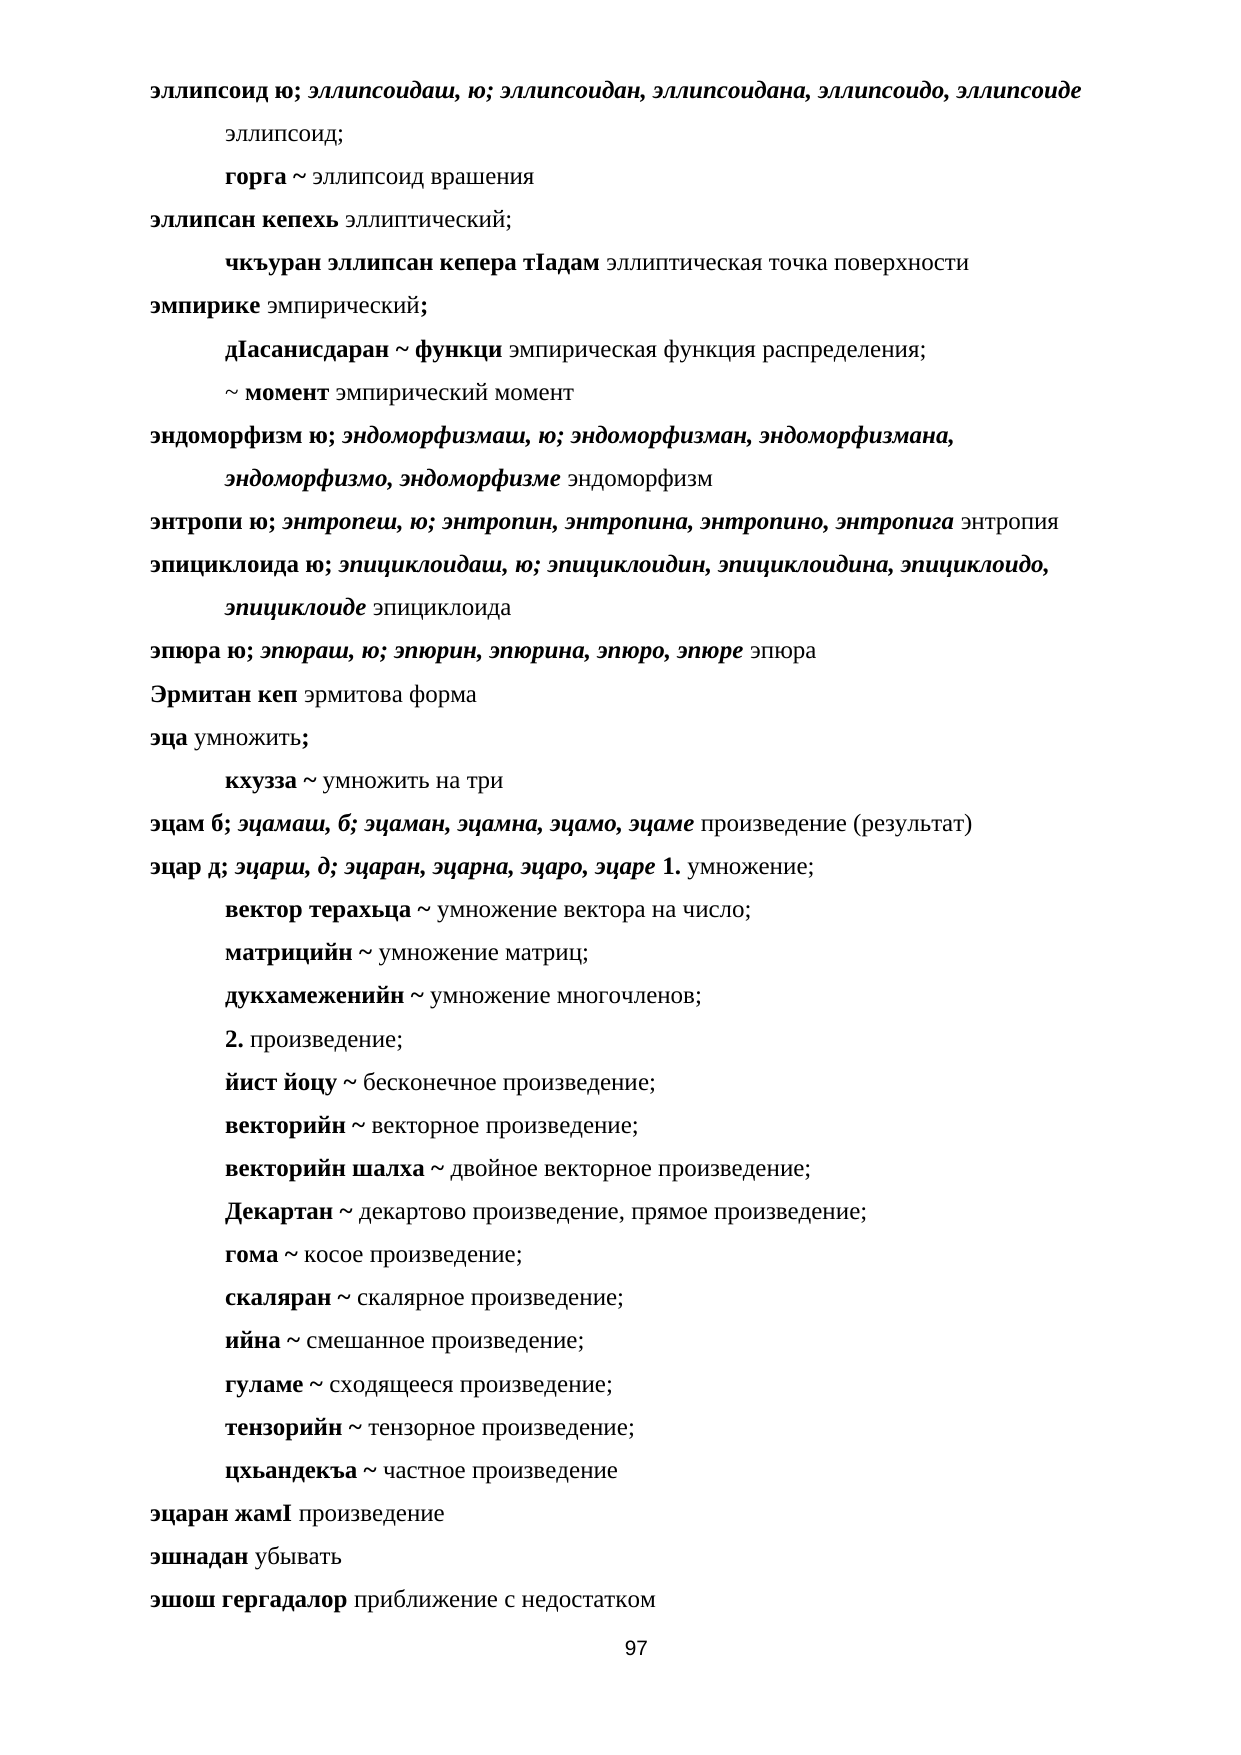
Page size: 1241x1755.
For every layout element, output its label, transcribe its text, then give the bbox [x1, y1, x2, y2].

text эллипсоид ю; эллипсоидаш, ю; эллипсоидан, эллипсоидана, эллипсоидо, эллипсоиде эллипсоид; горга ~ эллипсоид врашения [150, 75, 1122, 190]
text эпициклоида ю; эпициклоидаш, ю; эпициклоидин, эпициклоидина, эпициклоидо, эпициклоиде эпициклоида [150, 549, 1122, 621]
text эшнадан убывать [150, 1541, 1122, 1570]
text эца умножить; кхузза ~ умножить на три [150, 722, 1122, 794]
text эцар д; эцарш, д; эцаран, эцарна, эцаро, эцаре 1. умножение; вектор терахьца ~ умножение вектора на число; матрицийн ~ умножение матриц; дукхамеженийн ~ умножение многочленов; 2. произведение; йист йоцу ~ бесконечное произведение; векторийн ~ векторное произведение; векторийн шалха ~ двойное векторное произведение; Декартан ~ декартово произведение, прямое произведение; гома ~ косое произведение; скаляран ~ скалярное произведение; ийна ~ смешанное произведение; гуламе ~ сходящееся произведение; тензорийн ~ тензорное произведение; цхьандекъа ~ частное произведение [150, 851, 1122, 1484]
text эцаран жамӀ произведение [150, 1498, 1122, 1527]
text эмпирике эмпирический; дӀасанисдаран ~ функци эмпирическая функция распределения; ~ момент эмпирический момент [150, 291, 1122, 406]
text эндоморфизм ю; эндоморфизмаш, ю; эндоморфизман, эндоморфизмана, эндоморфизмо, эндоморфизме эндоморфизм [150, 420, 1122, 492]
text энтропи ю; энтропеш, ю; энтропин, энтропина, энтропино, энтропига энтропия [150, 506, 1122, 535]
text эпюра ю; эпюраш, ю; эпюрин, эпюрина, эпюро, эпюре эпюра [150, 636, 1122, 664]
text эллипсан кепехь эллиптический; чкъуран эллипсан кепера тӀадам эллиптическая точка поверхности [150, 204, 1122, 276]
text эцам б; эцамаш, б; эцаман, эцамна, эцамо, эцаме произведение (результат) [150, 808, 1122, 837]
text Эрмитан кеп эрмитова форма [150, 679, 1122, 707]
text эшош гергадалор приближение с недостатком [150, 1584, 1122, 1613]
